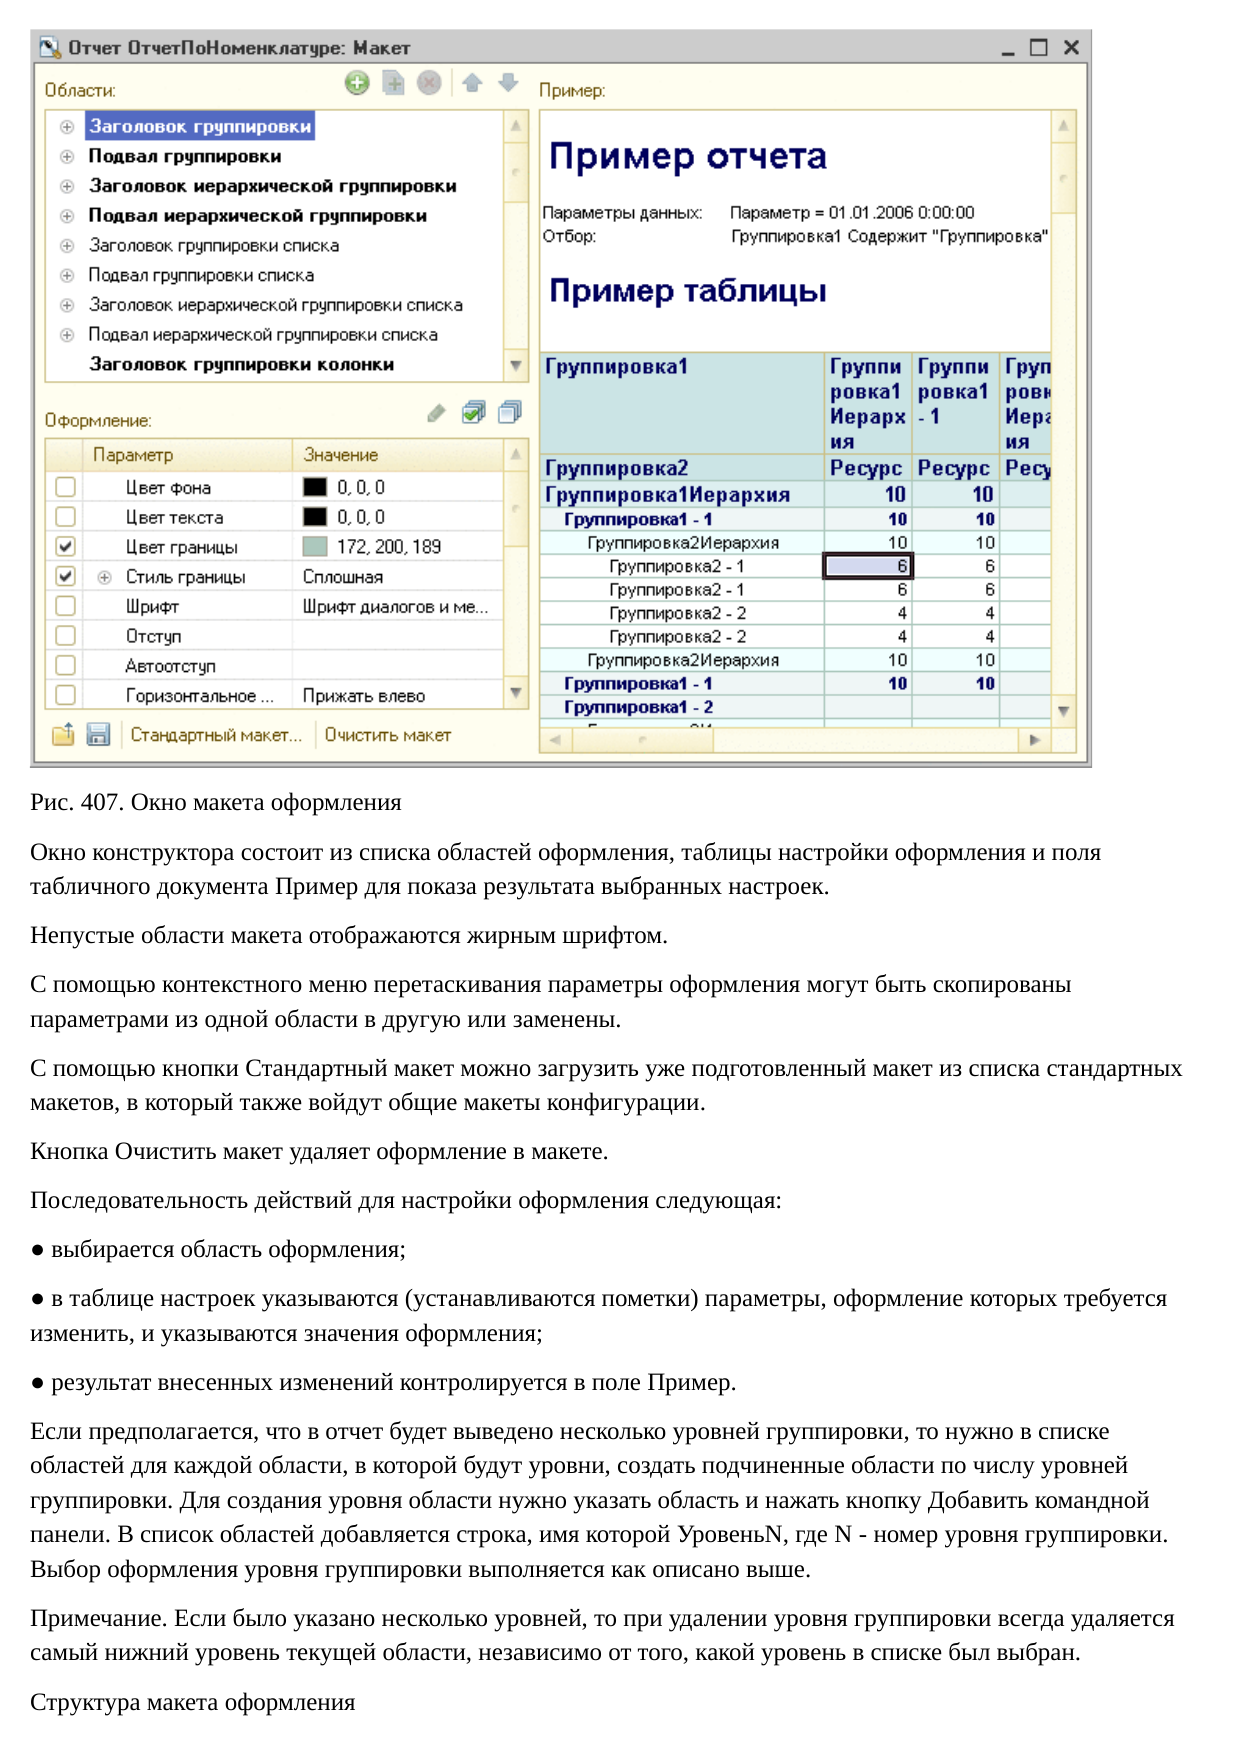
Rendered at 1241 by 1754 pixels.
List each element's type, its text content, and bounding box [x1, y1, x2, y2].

picture [29, 28, 1093, 768]
text ● выбирается область оформления; [30, 1234, 1211, 1263]
text Окно конструктора состоит из списка областей оформления, таблицы настройки оформления и поля табличного документа Пример для показа результата выбранных настроек. [30, 837, 1211, 900]
text Структура макета оформления [30, 1687, 1211, 1715]
text С помощью контекстного меню перетаскивания параметры оформления могут быть скопированы параметрами из одной области в другую или заменены. [30, 969, 1211, 1032]
text Непустые области макета отображаются жирным шрифтом. [30, 920, 1211, 949]
text Рис. 407. Окно макета оформления [30, 787, 1211, 816]
text Последовательность действий для настройки оформления следующая: [30, 1185, 1211, 1214]
text С помощью кнопки Стандартный макет можно загрузить уже подготовленный макет из списка стандартных макетов, в который также войдут общие макеты конфигурации. [30, 1053, 1211, 1116]
text ● результат внесенных изменений контролируется в поле Пример. [30, 1367, 1211, 1396]
text Если предполагается, что в отчет будет выведено несколько уровней группировки, то нужно в списке областей для каждой области, в которой будут уровни, создать подчиненные области по числу уровней группировки. Для создания уровня области нужно указать область и нажать кнопку Добавить командной панели. В список областей добавляется строка, имя которой УровеньN, где N ‑ номер уровня группировки. Выбор оформления уровня группировки выполняется как описано выше. [30, 1416, 1211, 1583]
text ● в таблице настроек указываются (устанавливаются пометки) параметры, оформление которых требуется изменить, и указываются значения оформления; [30, 1283, 1211, 1347]
text Кнопка Очистить макет удаляет оформление в макете. [30, 1136, 1211, 1165]
text Примечание. Если было указано несколько уровней, то при удалении уровня группировки всегда удаляется самый нижний уровень текущей области, независимо от того, какой уровень в списке был выбран. [30, 1603, 1211, 1666]
